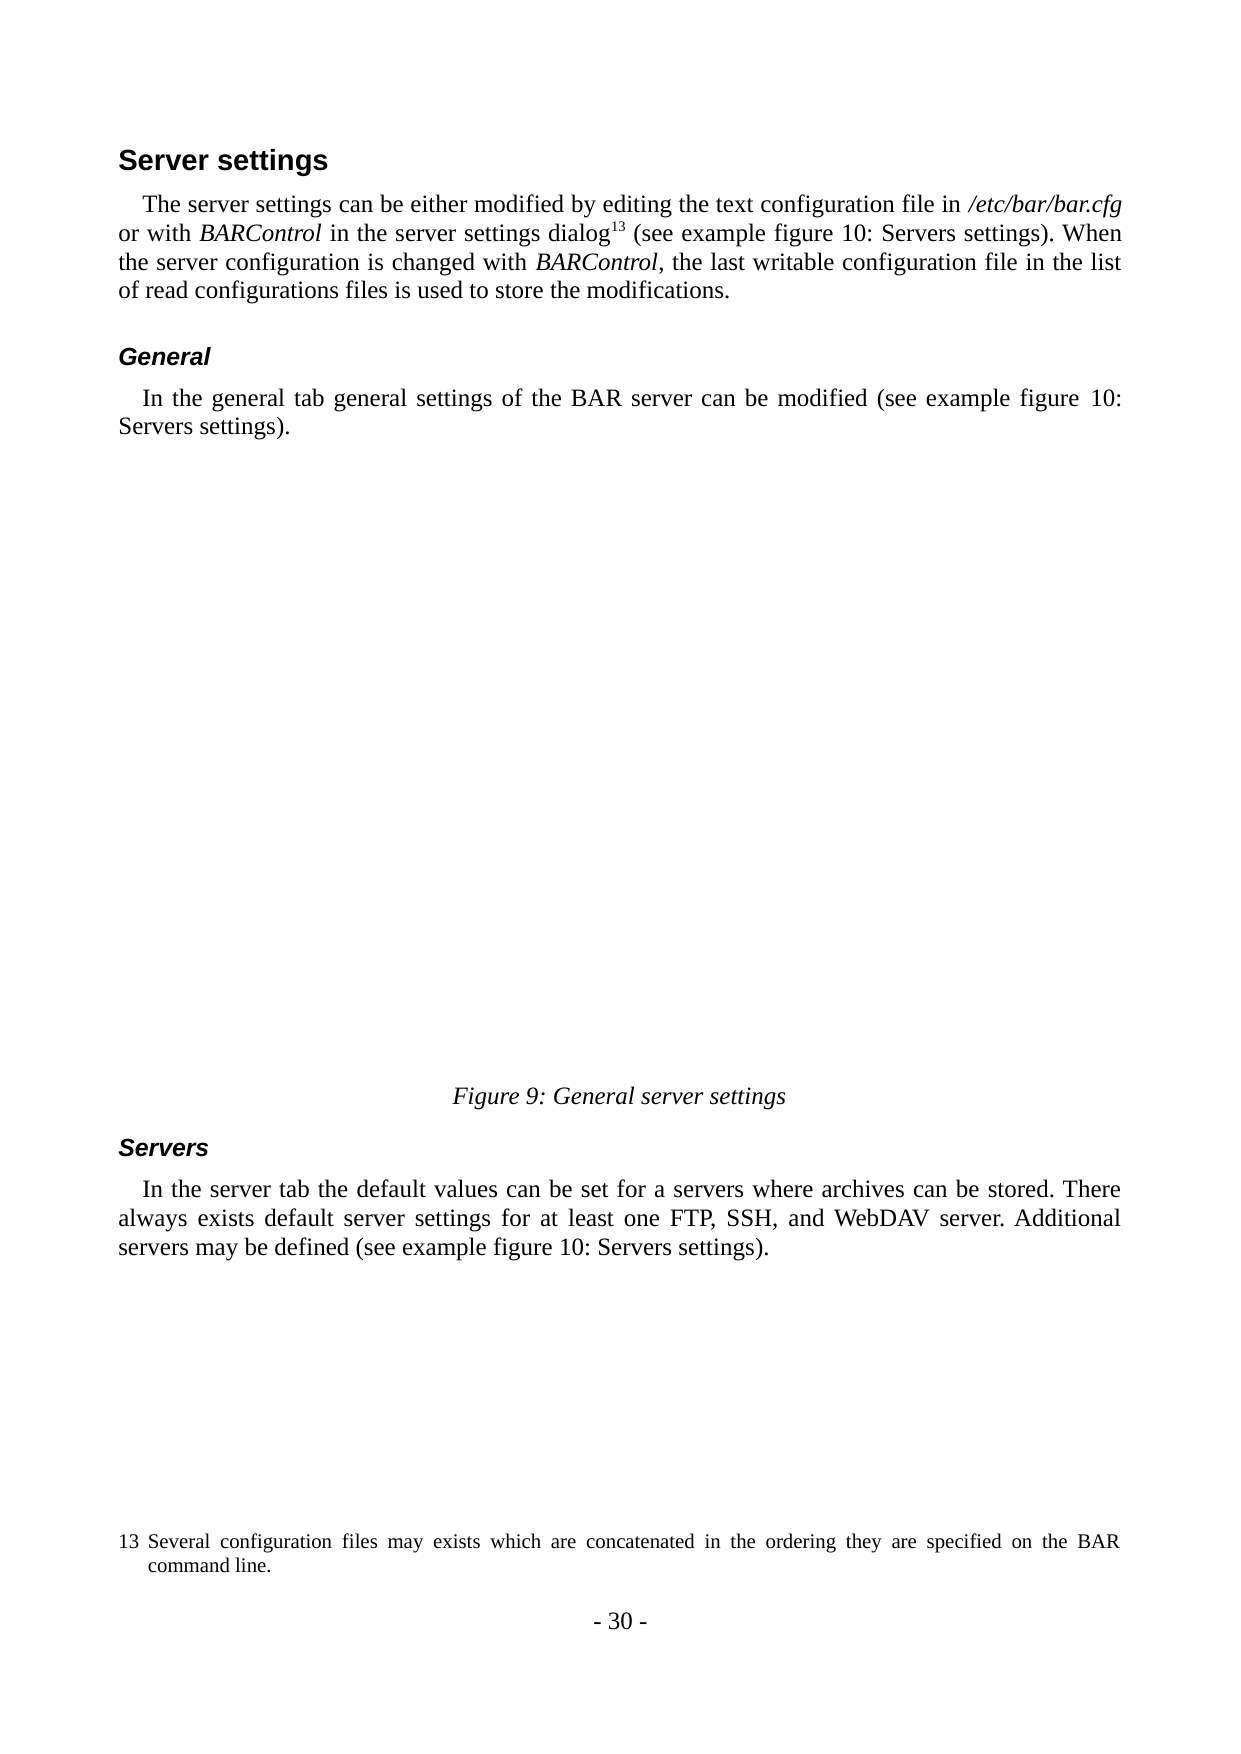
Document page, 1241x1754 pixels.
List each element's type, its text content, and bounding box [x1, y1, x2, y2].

subtitle General [118, 342, 1122, 370]
subtitle [289, 453, 951, 465]
text In the general tab general settings of the BAR server can be modified (see example figure 10: Servers settings). [118, 383, 1122, 440]
text Figure 9: General server settings [289, 465, 951, 1109]
subtitle Server settings [118, 143, 1122, 177]
text Several configuration files may exists which are concatenated in the ordering they are specified on the BAR command line. [118, 1529, 1122, 1577]
text In the server tab the default values can be set for a servers where archives can be stored. There always exists default server settings for at least one FTP, SSH, and WebDAV server. Additional servers may be defined (see example figure 10: Servers settings). [118, 1174, 1122, 1260]
text The server settings can be either modified by editing the text configuration file in /etc/bar/bar.cfg or with BARControl in the server settings dialog (see example figure 10: Servers settings). When the server configuration is changed with BARControl, the last writable configuration file in the list of read configurations files is used to store the modifications. [118, 189, 1122, 304]
subtitle Servers [118, 478, 1122, 1162]
